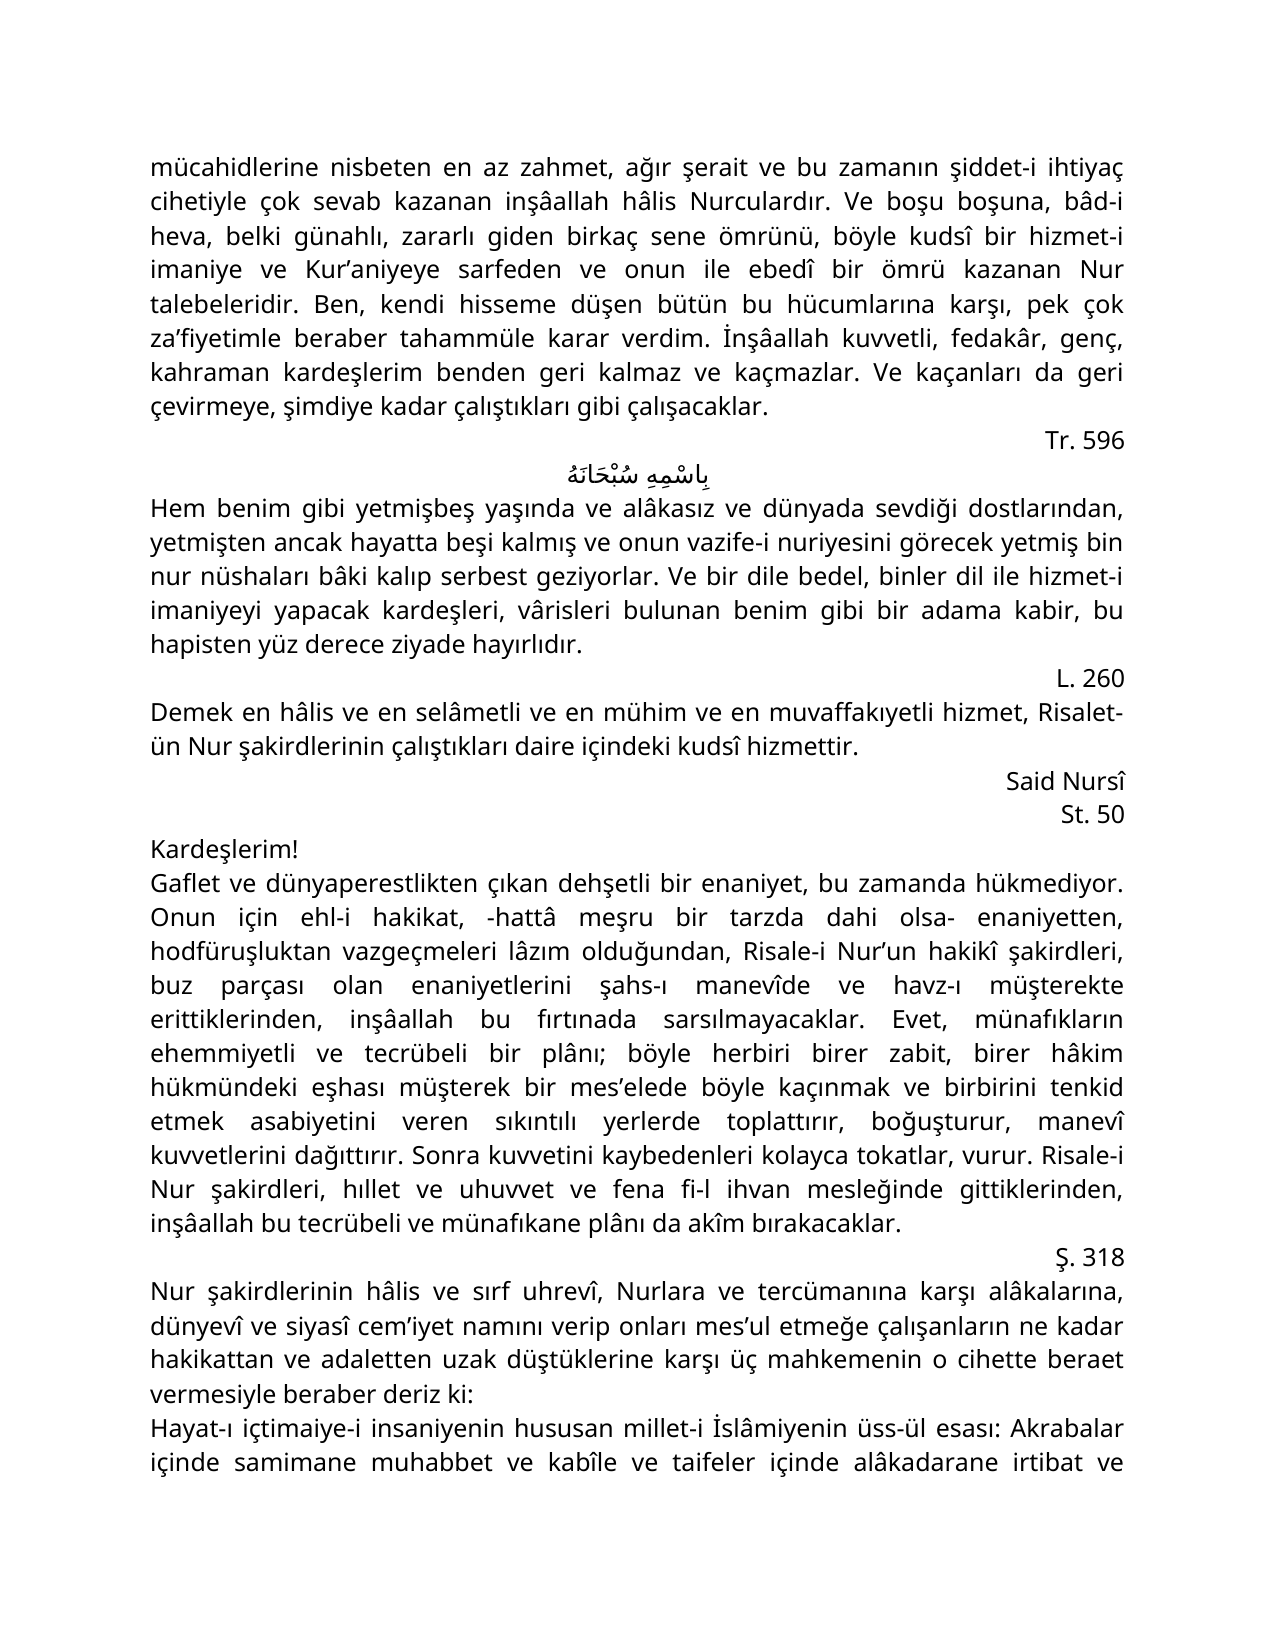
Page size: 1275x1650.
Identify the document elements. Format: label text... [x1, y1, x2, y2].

text Hem benim gibi yetmişbeş yaşında ve alâkasız ve dünyada sevdiği dostlarından, yetmişten ancak hayatta beşi kalmış ve onun vazife-i nuriyesini görecek yetmiş bin nur nüshaları bâki kalıp serbest geziyorlar. Ve bir dile bedel, binler dil ile hizmet-i imaniyeyi yapacak kardeşleri, vârisleri bulunan benim gibi bir adama kabir, bu hapisten yüz derece ziyade hayırlıdır. [150, 491, 1125, 661]
text Said Nursî [150, 763, 1125, 797]
text Hayat-ı içtimaiye-i insaniyenin hususan millet-i İslâmiyenin üss-ül esası: Akrabalar içinde samimane muhabbet ve kabîle ve taifeler içinde alâkadarane irtibat ve [150, 1410, 1125, 1478]
text Tr. 596 [150, 422, 1125, 457]
text St. 50 [150, 797, 1125, 831]
text Gaflet ve dünyaperestlikten çıkan dehşetli bir enaniyet, bu zamanda hükmediyor. Onun için ehl-i hakikat, -hattâ meşru bir tarzda dahi olsa- enaniyetten, hodfüruşluktan vazgeçmeleri lâzım olduğundan, Risale-i Nur’un hakikî şakirdleri, buz parçası olan enaniyetlerini şahs-ı manevîde ve havz-ı müşterekte erittiklerinden, inşâallah bu fırtınada sarsılmayacaklar. Evet, münafıkların ehemmiyetli ve tecrübeli bir plânı; böyle herbiri birer zabit, birer hâkim hükmündeki eşhası müşterek bir mes’elede böyle kaçınmak ve birbirini tenkid etmek asabiyetini veren sıkıntılı yerlerde toplattırır, boğuşturur, manevî kuvvetlerini dağıttırır. Sonra kuvvetini kaybedenleri kolayca tokatlar, vurur. Risale-i Nur şakirdleri, hıllet ve uhuvvet ve fena fi-l ihvan mesleğinde gittiklerinden, inşâallah bu tecrübeli ve münafıkane plânı da akîm bırakacaklar. [150, 865, 1125, 1240]
text Nur şakirdlerinin hâlis ve sırf uhrevî, Nurlara ve tercümanına karşı alâkalarına, dünyevî ve siyasî cem’iyet namını verip onları mes’ul etmeğe çalışanların ne kadar hakikattan ve adaletten uzak düştüklerine karşı üç mahkemenin o cihette beraet vermesiyle beraber deriz ki: [150, 1274, 1125, 1410]
text Ş. 318 [150, 1240, 1125, 1274]
text بِاسْمِهِ سُبْحَانَهُ [150, 457, 1125, 491]
text Demek en hâlis ve en selâmetli ve en mühim ve en muvaffakıyetli hizmet, Risalet-ün Nur şakirdlerinin çalıştıkları daire içindeki kudsî hizmettir. [150, 695, 1125, 763]
text Kardeşlerim! [150, 831, 1125, 865]
text mücahidlerine nisbeten en az zahmet, ağır şerait ve bu zamanın şiddet-i ihtiyaç cihetiyle çok sevab kazanan inşâallah hâlis Nurculardır. Ve boşu boşuna, bâd-i heva, belki günahlı, zararlı giden birkaç sene ömrünü, böyle kudsî bir hizmet-i imaniye ve Kur’aniyeye sarfeden ve onun ile ebedî bir ömrü kazanan Nur talebeleridir. Ben, kendi hisseme düşen bütün bu hücumlarına karşı, pek çok za’fiyetimle beraber tahammüle karar verdim. İnşâallah kuvvetli, fedakâr, genç, kahraman kardeşlerim benden geri kalmaz ve kaçmazlar. Ve kaçanları da geri çevirmeye, şimdiye kadar çalıştıkları gibi çalışacaklar. [150, 150, 1125, 422]
text L. 260 [150, 661, 1125, 695]
